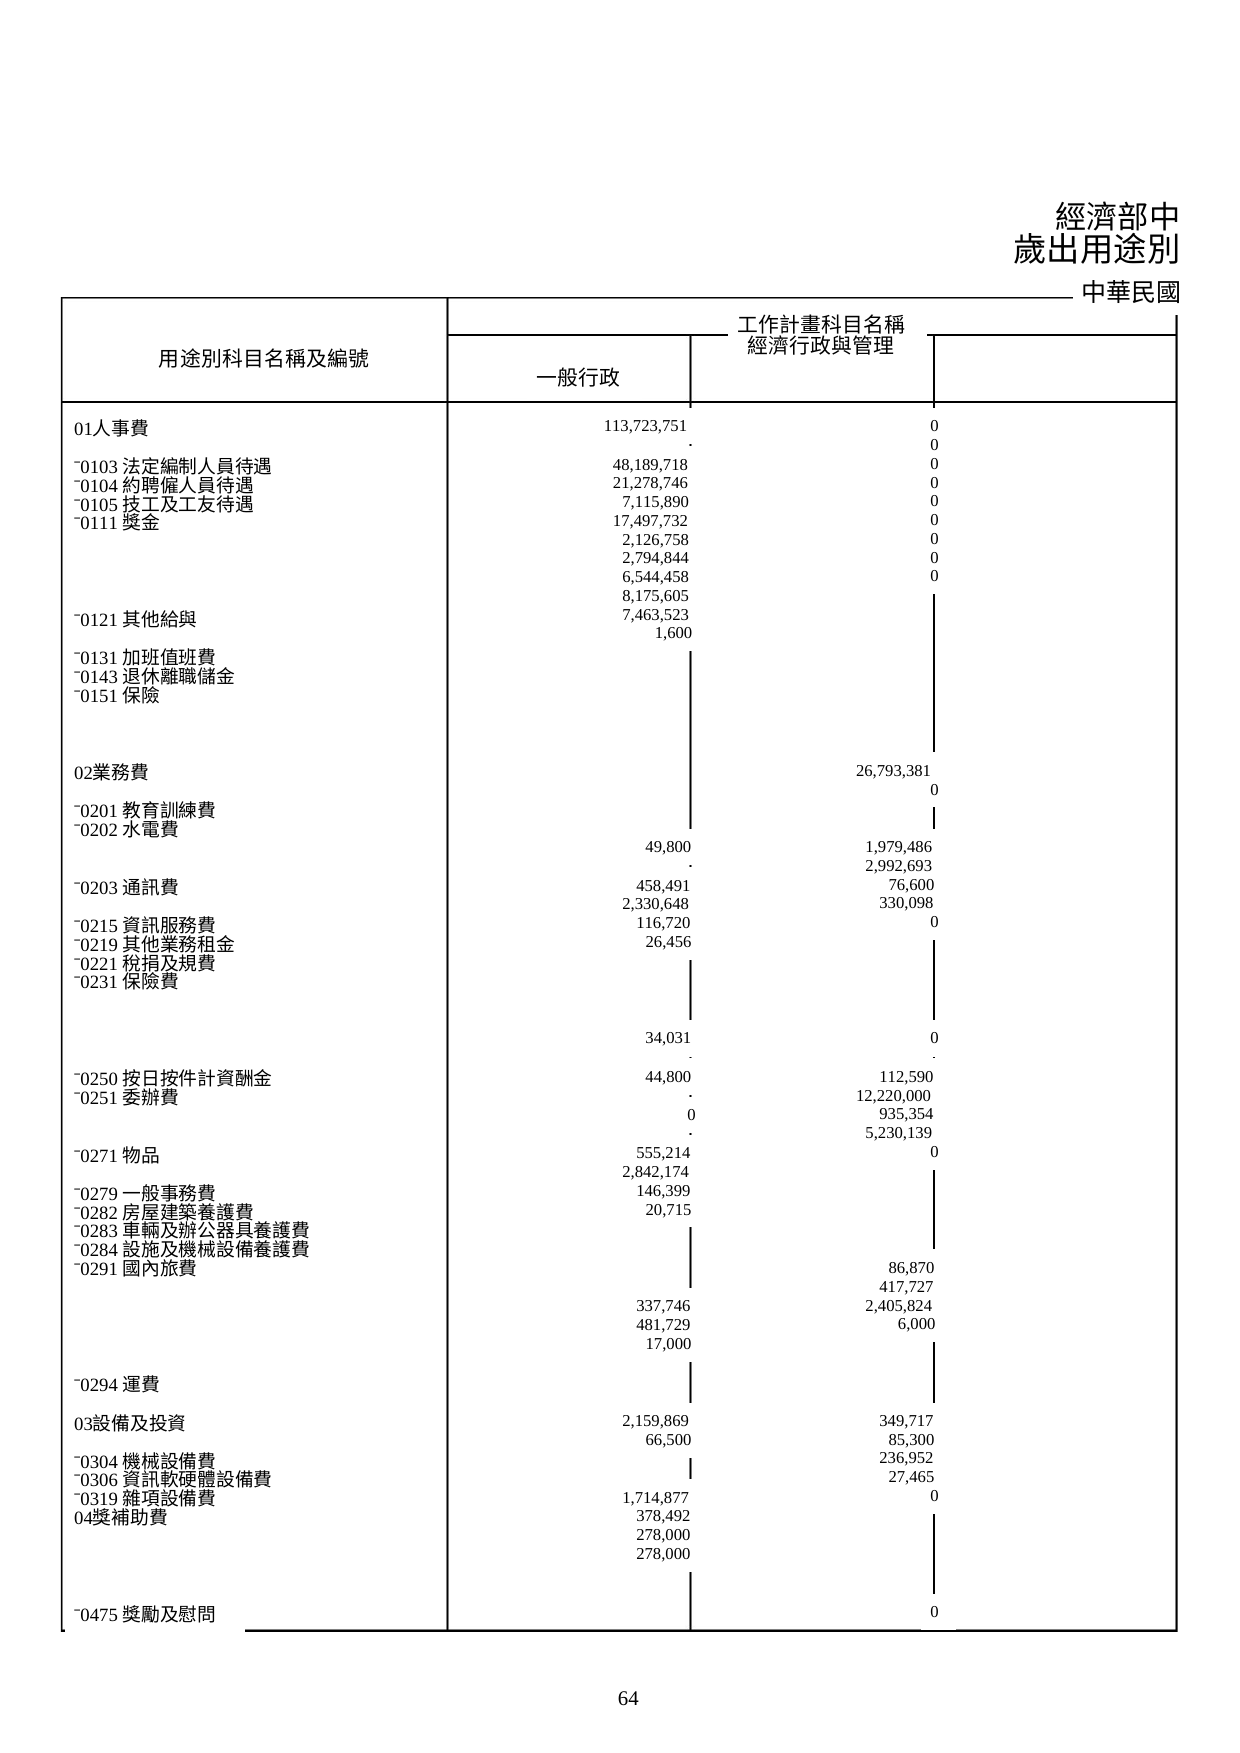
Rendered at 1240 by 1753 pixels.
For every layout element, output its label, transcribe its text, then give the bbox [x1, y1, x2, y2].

text ˉ0219 其他業務租金 [74, 936, 255, 955]
text 6,544,458 [622, 568, 704, 586]
text ˉ0284 設施及機械設備養護費 [74, 1242, 339, 1260]
text ˉ0282 房屋建築養護費 [74, 1204, 339, 1223]
text 0 [930, 454, 947, 473]
text 0 [930, 1603, 947, 1621]
text 278,000 [636, 1526, 704, 1544]
text 7,115,890 [622, 493, 704, 511]
text 17,497,732 [613, 511, 704, 530]
text ˉ0475 獎勵及慰問 [74, 1606, 237, 1625]
text 337,746 [636, 1297, 704, 1316]
text 48,189,718 [613, 455, 704, 474]
text ˉ0143 退休離職儲金 [74, 668, 255, 687]
text ˉ0291 國內旅費 [74, 1260, 339, 1279]
text 481,729 [636, 1316, 704, 1334]
text ˉ0319 雜項設備費 [74, 1491, 296, 1509]
text ˉ0131 加班值班費 [74, 650, 255, 668]
text 26,793,381 [856, 761, 947, 780]
text ˉ0221 稅捐及規費 [74, 955, 255, 974]
text 113,723,751 [603, 417, 704, 436]
text 0 [930, 417, 947, 436]
text 2,992,693 [865, 856, 947, 875]
text ˉ0304 機械設備費 [74, 1453, 296, 1472]
text 2,159,869 [622, 1411, 704, 1430]
text 49,800 [645, 838, 704, 856]
text 330,098 [879, 894, 947, 913]
text 2,842,174 [622, 1162, 704, 1181]
text ˉ0151 保險 [74, 687, 255, 706]
text ˉ0105 技工及工友待遇 [74, 496, 296, 515]
text 0 [930, 492, 947, 511]
text 34,031 [645, 1029, 704, 1048]
text 0 [930, 1142, 947, 1161]
text 85,300 [888, 1430, 947, 1449]
text 417,727 [879, 1277, 947, 1296]
text ˉ0271 物品 [74, 1147, 180, 1166]
text 中華民國 [1082, 281, 1202, 306]
text 555,214 [636, 1144, 704, 1162]
text ˉ0203 通訊費 [74, 879, 199, 898]
text 278,000 [636, 1544, 704, 1563]
text 歲出用途別 [1013, 235, 1211, 268]
text 12,220,000 [856, 1086, 947, 1105]
text 01人事費 [74, 420, 158, 439]
text 經濟部中 [1055, 204, 1211, 235]
text 0 [930, 473, 947, 492]
text 2,794,844 [622, 549, 704, 568]
text 349,717 [879, 1411, 947, 1430]
text 工作計畫科目名稱 [737, 316, 918, 337]
text 8,175,605 [622, 586, 704, 605]
picture [60, 297, 1178, 1632]
text 0 [930, 913, 947, 931]
text 0 [687, 1105, 703, 1124]
text 0 [930, 436, 947, 454]
text ˉ0103 法定編制人員待遇 [74, 458, 296, 477]
text ˉ0250 按日按件計資酬金 [74, 1071, 296, 1089]
text 0 [930, 567, 947, 586]
text 27,465 [888, 1468, 947, 1486]
text ˉ0111 獎金 [74, 515, 296, 533]
text 03設備及投資 [74, 1415, 196, 1434]
text 5,230,139 [865, 1123, 947, 1142]
text 6,000 [898, 1315, 947, 1333]
text 2,126,758 [622, 530, 704, 549]
text 0 [930, 511, 947, 529]
text ˉ0279 一般事務費 [74, 1185, 339, 1204]
text 935,354 [879, 1105, 947, 1123]
text 用途別科目名稱及編號 [159, 349, 382, 370]
text 146,399 [636, 1181, 704, 1200]
text 7,463,523 [622, 605, 704, 624]
text 458,491 [636, 876, 704, 895]
text 0 [930, 548, 947, 567]
text 一般行政 [536, 369, 633, 390]
text 76,600 [888, 875, 947, 894]
text ˉ0231 保險費 [74, 974, 255, 993]
text 116,720 [636, 913, 704, 932]
text 1,600 [654, 624, 704, 643]
text 0 [930, 1486, 947, 1505]
text 04獎補助費 [74, 1509, 296, 1528]
text 86,870 [888, 1258, 947, 1277]
text 02業務費 [74, 764, 158, 783]
text 經濟行政與管理 [747, 337, 918, 358]
text 2,405,824 [865, 1296, 947, 1315]
text 1,979,486 [865, 838, 947, 856]
text ˉ0202 水電費 [74, 822, 237, 840]
text 26,456 [645, 932, 704, 951]
text ˉ0251 委辦費 [74, 1089, 296, 1108]
text ˉ0283 車輛及辦公器具養護費 [74, 1223, 339, 1242]
text 17,000 [645, 1334, 704, 1353]
text 112,590 [879, 1067, 947, 1086]
text 66,500 [645, 1430, 704, 1449]
text 1,714,877 [622, 1488, 704, 1507]
text 378,492 [636, 1507, 704, 1526]
text 20,715 [645, 1200, 704, 1219]
text 0 [930, 529, 947, 548]
text ˉ0121 其他給與 [74, 612, 218, 630]
text ˉ0215 資訊服務費 [74, 918, 255, 936]
text ˉ0294 運費 [74, 1377, 180, 1395]
text 44,800 [645, 1067, 704, 1086]
text 2,330,648 [622, 895, 704, 913]
text 0 [930, 1029, 947, 1048]
text 0 [930, 780, 947, 799]
text ˉ0306 資訊軟硬體設備費 [74, 1472, 296, 1491]
text ˉ0201 教育訓練費 [74, 803, 237, 822]
text ˉ0104 約聘僱人員待遇 [74, 477, 296, 496]
text 236,952 [879, 1449, 947, 1468]
text 64 [618, 1689, 652, 1710]
text 21,278,746 [613, 474, 704, 493]
